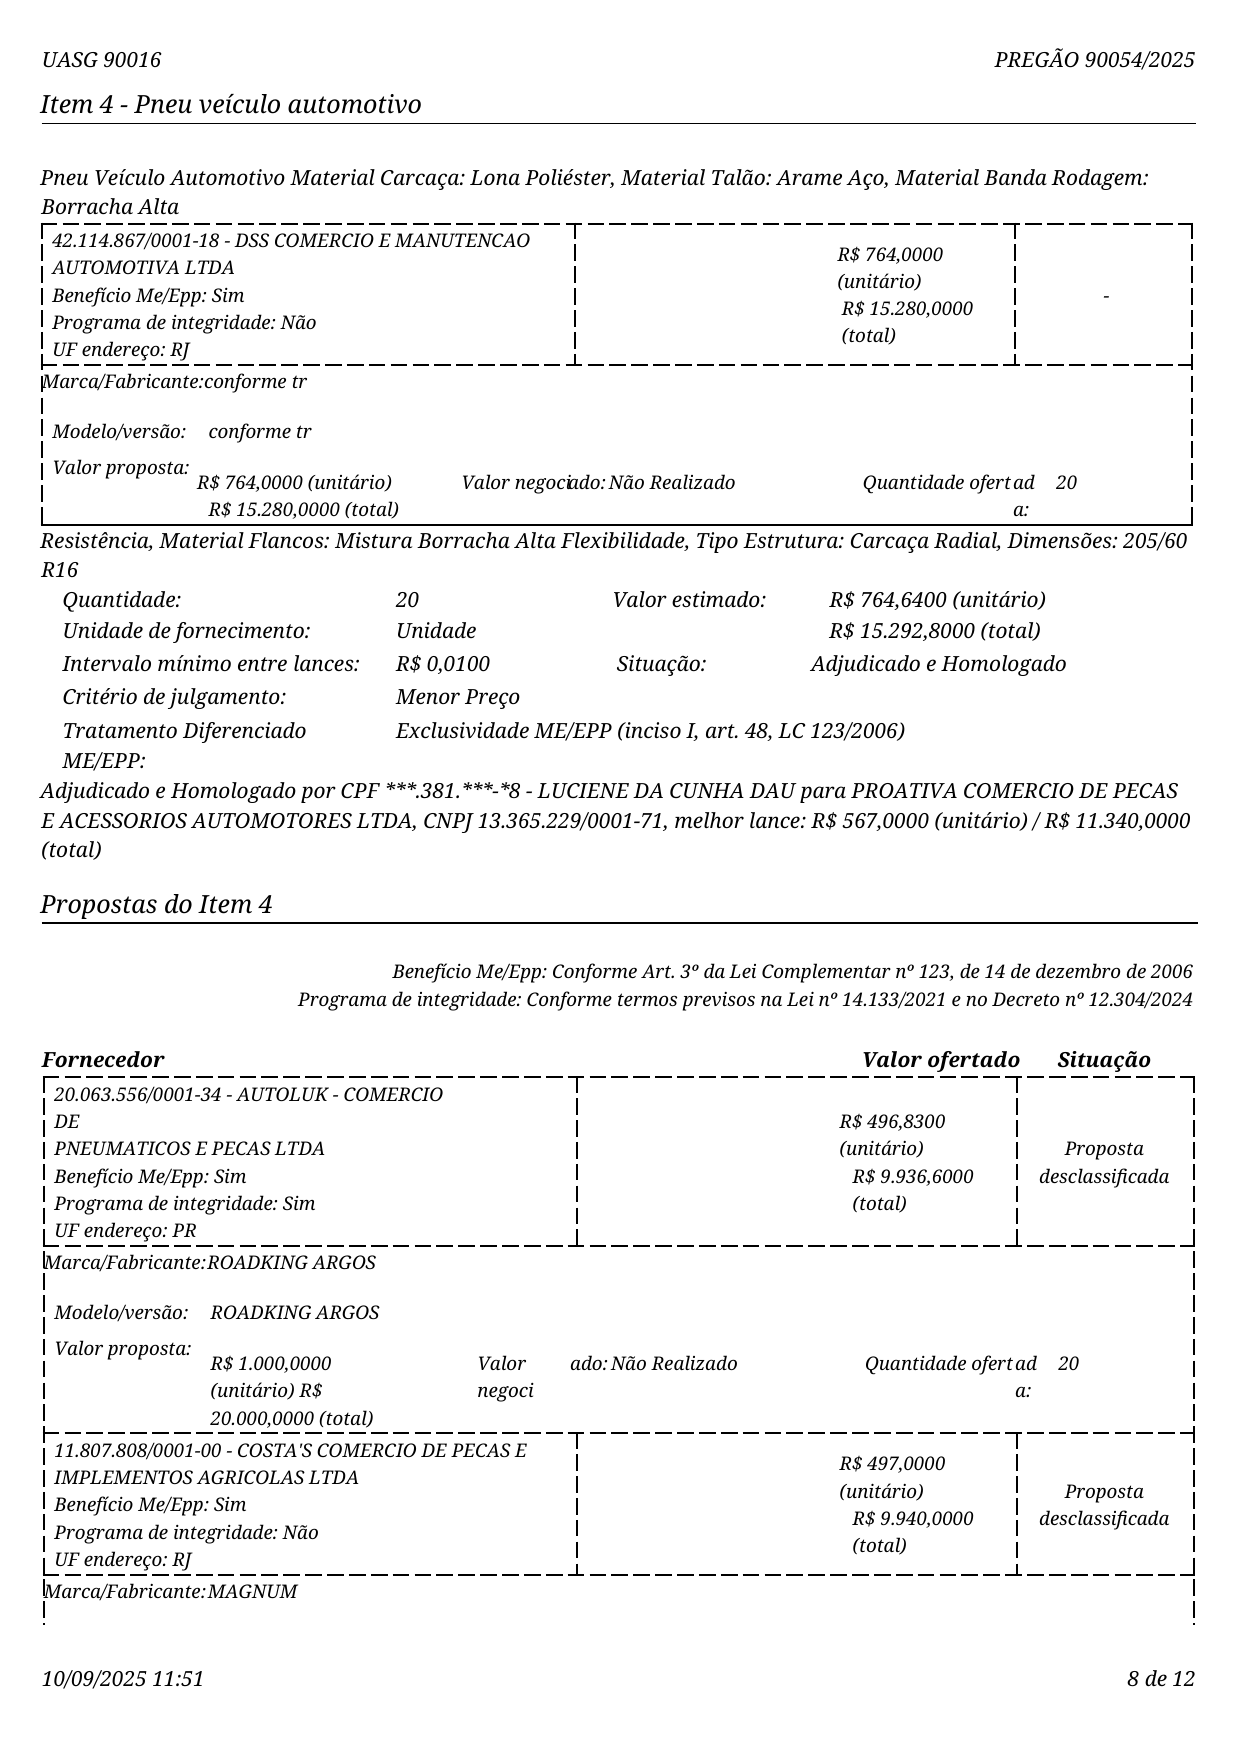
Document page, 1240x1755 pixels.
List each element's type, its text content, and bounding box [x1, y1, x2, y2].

text Benefício Me/Epp: Conforme Art. 3º da Lei Complementar nº 123, de 14 de dezembro de 2006 [42, 959, 1195, 984]
table_cell [837, 364, 1014, 415]
text Adjudicado e Homologado por CPF ***.381.***-*8 - LUCIENE DA CUNHA DAU para PROATIVA COMERCIO DE PECAS E ACESSORIOS AUTOMOTORES LTDA, CNPJ 13.365.229/0001-71, melhor lance: R$ 567,0000 (unitário) / R$ 11.340,0000 (total) [40, 776, 1198, 864]
table_cell 20 [1048, 1345, 1194, 1432]
text Item 4 - Pneu veículo automotivo [40, 87, 1198, 121]
table_cell [575, 364, 837, 415]
table_cell Modelo/versão: Valor proposta: [44, 1296, 199, 1432]
table_header [1015, 223, 1098, 364]
table_cell [1015, 415, 1098, 464]
table_cell [577, 1574, 839, 1625]
table_cell ada: [1017, 1345, 1048, 1432]
table_cell Exclusividade ME/EPP (inciso I, art. 48, LC 123/2006) [396, 716, 1069, 776]
table_cell Menor Preço [396, 683, 1069, 716]
table_cell R$ 1.000,0000 (unitário) R$ 20.000,0000 (total) [199, 1345, 477, 1432]
table_cell Modelo/versão: Valor proposta: [42, 415, 197, 524]
table_cell Unidade R$ 15.292,8000 (total) [396, 616, 1069, 649]
table_cell Unidade de fornecimento: [63, 616, 396, 649]
table_cell ada: [1015, 464, 1046, 524]
table_header Proposta desclassificada [1017, 1076, 1194, 1245]
table_cell Proposta desclassificada [1017, 1432, 1194, 1573]
table_header 20.063.556/0001-34 - AUTOLUK - COMERCIO DE PNEUMATICOS E PECAS LTDA Benefício Me/Epp: Sim Programa de integridade: Sim UF endereço: PR [44, 1076, 477, 1245]
table_cell [577, 1432, 839, 1573]
table_cell Critério de julgamento: [63, 683, 396, 716]
table_cell [577, 1245, 839, 1296]
table_cell [1099, 364, 1192, 415]
text Propostas do Item 4 [40, 887, 1198, 921]
table_cell [839, 1296, 1017, 1345]
table_header R$ 496,8300 (unitário) R$ 9.936,6000 (total) [839, 1076, 1017, 1245]
table_cell [1017, 1296, 1194, 1345]
table_cell [577, 1296, 839, 1345]
table_cell R$ 0,0100 Situação: Adjudicado e Homologado [396, 649, 1069, 682]
table_cell 11.807.808/0001-00 - COSTA'S COMERCIO DE PECAS E IMPLEMENTOS AGRICOLAS LTDA Benefício Me/Epp: Sim Programa de integridade: Não UF endereço: RJ [44, 1432, 577, 1573]
table_cell [837, 415, 1014, 464]
table_cell Marca/Fabricante: conforme tr [42, 364, 575, 415]
table_cell [1017, 1574, 1194, 1625]
table_cell Intervalo mínimo entre lances: [63, 649, 396, 682]
table_cell Marca/Fabricante: ROADKING ARGOS [44, 1245, 477, 1296]
table_cell [1099, 464, 1192, 524]
table_cell Tratamento Diferenciado ME/EPP: [63, 716, 396, 776]
table_cell [839, 1574, 1017, 1625]
table_cell ROADKING ARGOS [199, 1296, 477, 1345]
table_cell R$ 497,0000 (unitário) R$ 9.940,0000 (total) [839, 1432, 1017, 1573]
table_header Quantidade: [63, 586, 396, 616]
table_cell Valor negoci [477, 1345, 577, 1432]
table_cell [839, 1245, 1017, 1296]
table_header [577, 1076, 839, 1245]
table_cell Marca/Fabricante: MAGNUM [44, 1574, 577, 1625]
table_cell conforme tr [197, 415, 575, 464]
table_cell Quantidade ofert [837, 464, 1014, 524]
text Resistência, Material Flancos: Mistura Borracha Alta Flexibilidade, Tipo Estrutura: Carcaça Radial, Dimensões: 205/60 R16 [40, 526, 1198, 584]
table_header 20 Valor estimado: R$ 764,6400 (unitário) [396, 586, 1069, 616]
table_cell [1017, 1245, 1194, 1296]
table_cell ado: Não Realizado [577, 1345, 839, 1432]
table_cell 20 [1046, 464, 1098, 524]
table_cell [575, 415, 837, 464]
table_header 42.114.867/0001-18 - DSS COMERCIO E MANUTENCAO AUTOMOTIVA LTDA Benefício Me/Epp: Sim Programa de integridade: Não UF endereço: RJ [42, 223, 575, 364]
table_cell [477, 1296, 577, 1345]
table_cell ado: Não Realizado [575, 464, 837, 524]
table_header [477, 1076, 577, 1245]
table_cell [1099, 415, 1192, 464]
text Fornecedor Valor ofertado Situação [42, 1045, 1198, 1074]
text Programa de integridade: Conforme termos previsos na Lei nº 14.133/2021 e no Decreto nº 12.304/2024 [42, 986, 1195, 1012]
table_header R$ 764,0000 (unitário) R$ 15.280,0000 (total) [837, 223, 1014, 364]
table_header [575, 223, 837, 364]
text Pneu Veículo Automotivo Material Carcaça: Lona Poliéster, Material Talão: Arame Aço, Material Banda Rodagem: Borracha Alta [40, 163, 1198, 221]
table_header - [1099, 223, 1192, 364]
table_cell [1015, 364, 1098, 415]
table_cell R$ 764,0000 (unitário) Valor negoci R$ 15.280,0000 (total) [197, 464, 575, 524]
table_cell [477, 1245, 577, 1296]
table_cell Quantidade ofert [839, 1345, 1017, 1432]
